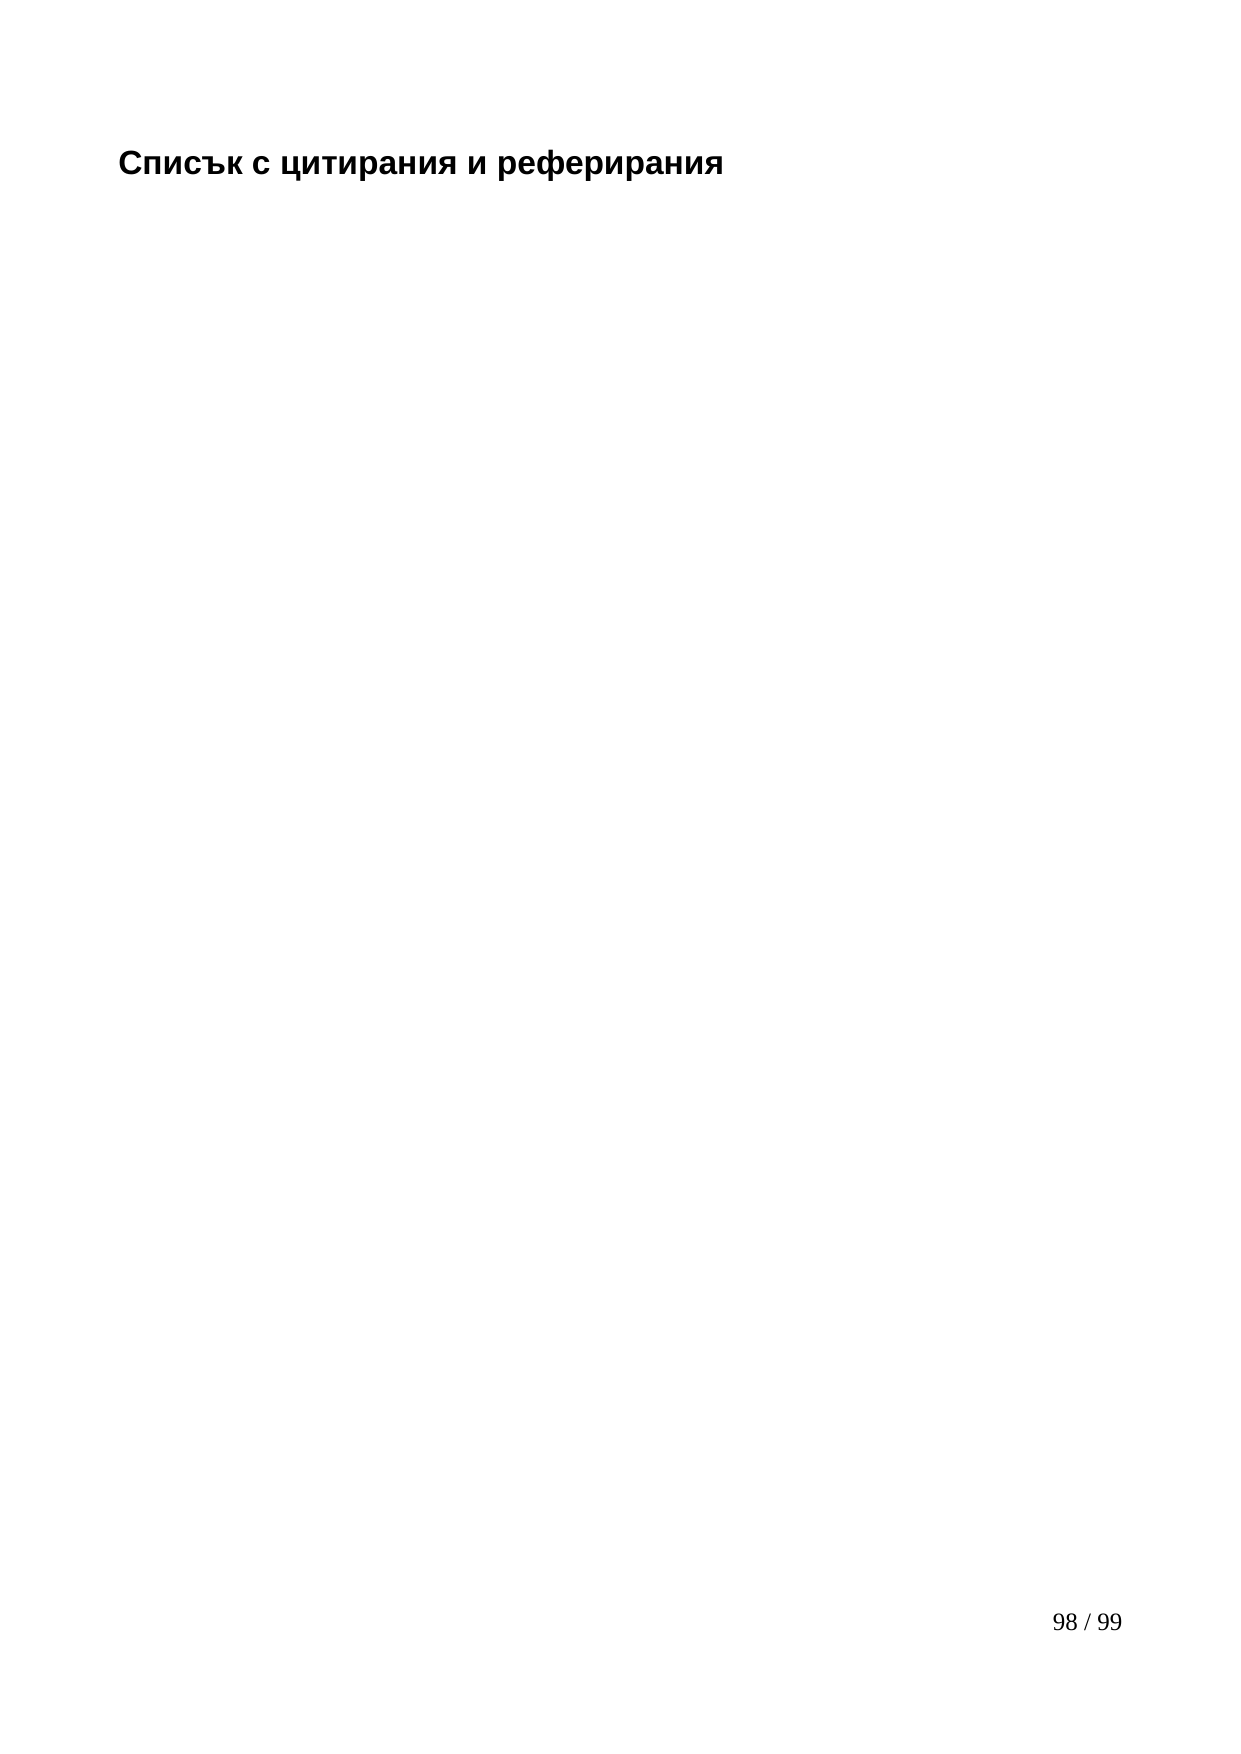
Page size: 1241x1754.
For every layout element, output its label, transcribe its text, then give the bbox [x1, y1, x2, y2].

subtitle Списък с цитирания и реферирания [118, 143, 1122, 182]
